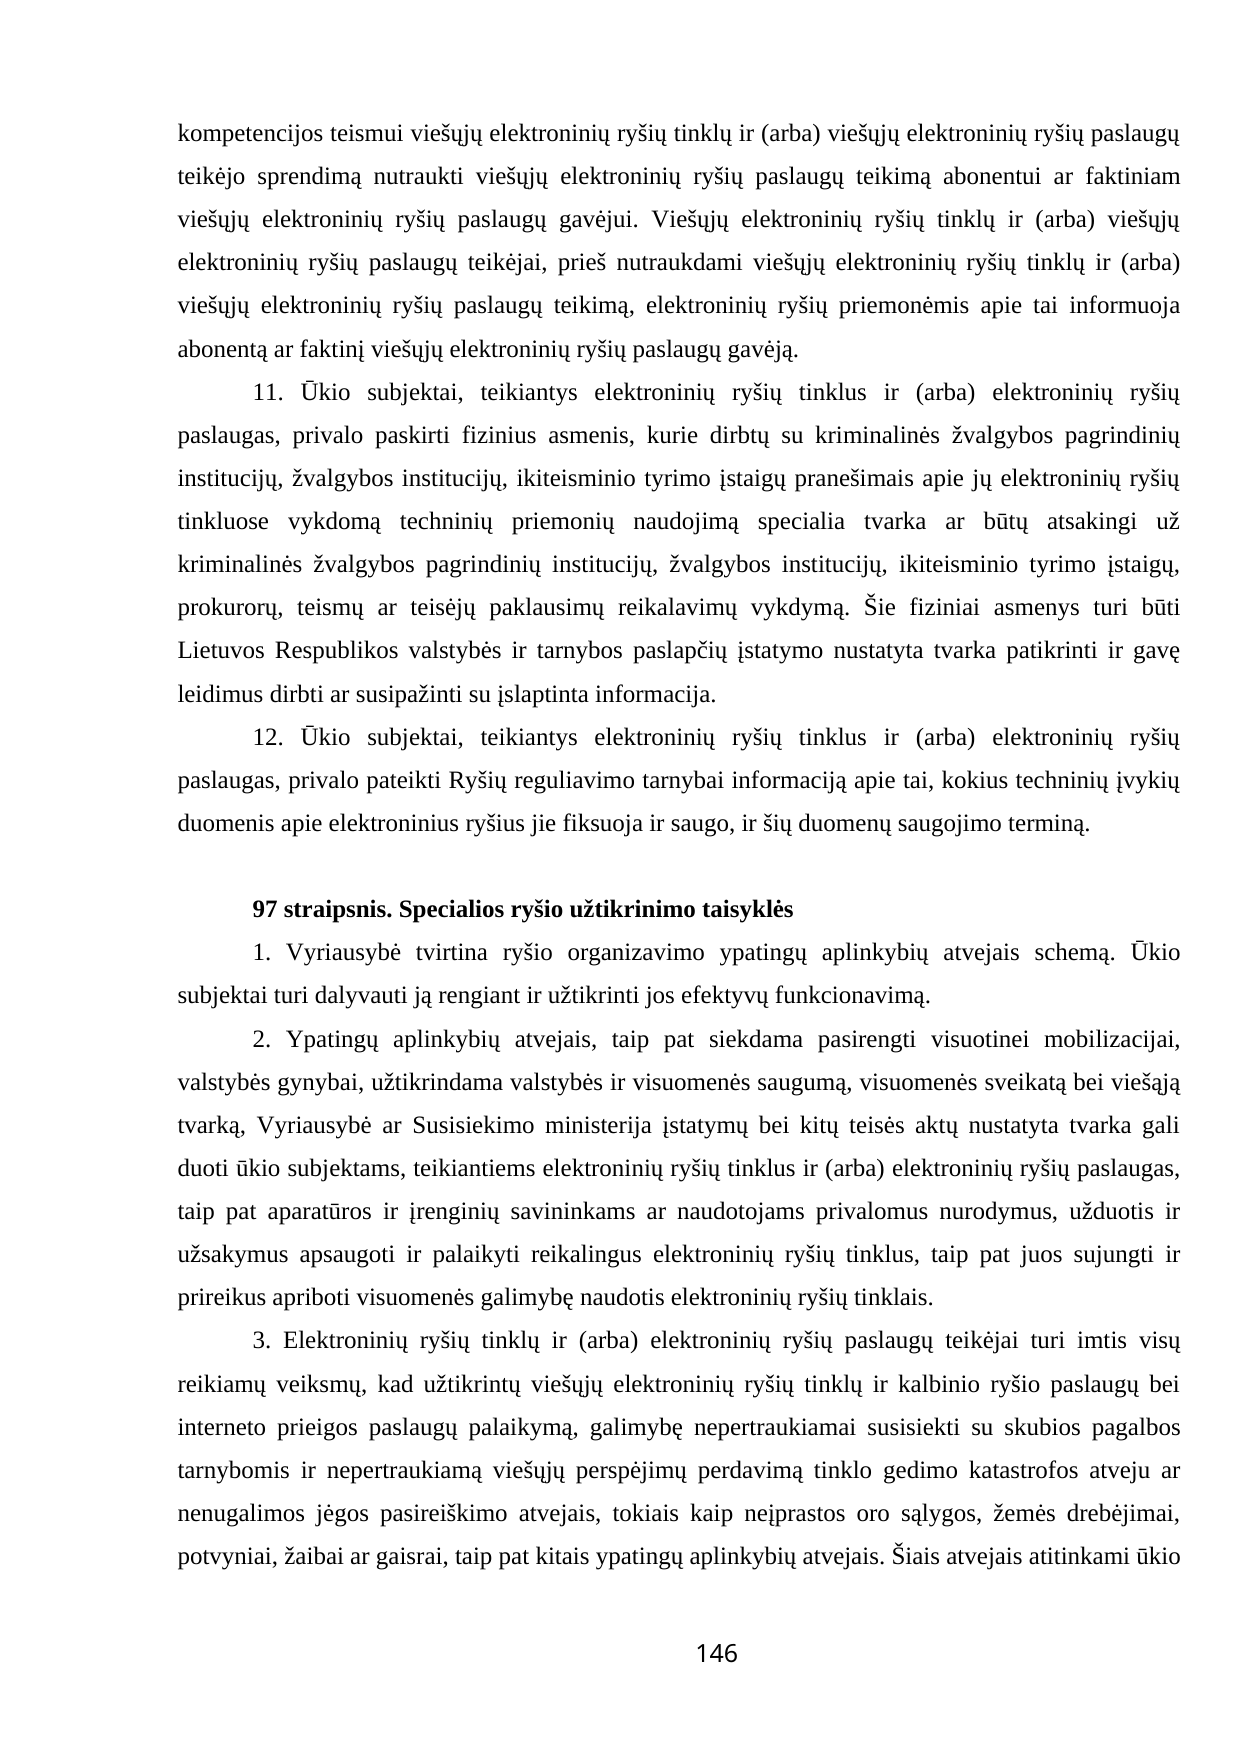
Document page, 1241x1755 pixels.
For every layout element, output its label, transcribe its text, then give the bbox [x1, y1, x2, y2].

text 97 straipsnis. Specialios ryšio užtikrinimo taisyklės [177, 894, 1181, 923]
text 12. Ūkio subjektai, teikiantys elektroninių ryšių tinklus ir (arba) elektroninių ryšių paslaugas, privalo pateikti Ryšių reguliavimo tarnybai informaciją apie tai, kokius techninių įvykių duomenis apie elektroninius ryšius jie fiksuoja ir saugo, ir šių duomenų saugojimo terminą. [177, 722, 1181, 837]
text 1. Vyriausybė tvirtina ryšio organizavimo ypatingų aplinkybių atvejais schemą. Ūkio subjektai turi dalyvauti ją rengiant ir užtikrinti jos efektyvų funkcionavimą. [177, 937, 1181, 1009]
text 2. Ypatingų aplinkybių atvejais, taip pat siekdama pasirengti visuotinei mobilizacijai, valstybės gynybai, užtikrindama valstybės ir visuomenės saugumą, visuomenės sveikatą bei viešąją tvarką, Vyriausybė ar Susisiekimo ministerija įstatymų bei kitų teisės aktų nustatyta tvarka gali duoti ūkio subjektams, teikiantiems elektroninių ryšių tinklus ir (arba) elektroninių ryšių paslaugas, taip pat aparatūros ir įrenginių savininkams ar naudotojams privalomus nurodymus, užduotis ir užsakymus apsaugoti ir palaikyti reikalingus elektroninių ryšių tinklus, taip pat juos sujungti ir prireikus apriboti visuomenės galimybę naudotis elektroninių ryšių tinklais. [177, 1024, 1181, 1311]
text kompetencijos teismui viešųjų elektroninių ryšių tinklų ir (arba) viešųjų elektroninių ryšių paslaugų teikėjo sprendimą nutraukti viešųjų elektroninių ryšių paslaugų teikimą abonentui ar faktiniam viešųjų elektroninių ryšių paslaugų gavėjui. Viešųjų elektroninių ryšių tinklų ir (arba) viešųjų elektroninių ryšių paslaugų teikėjai, prieš nutraukdami viešųjų elektroninių ryšių tinklų ir (arba) viešųjų elektroninių ryšių paslaugų teikimą, elektroninių ryšių priemonėmis apie tai informuoja abonentą ar faktinį viešųjų elektroninių ryšių paslaugų gavėją. [177, 118, 1181, 362]
text 3. Elektroninių ryšių tinklų ir (arba) elektroninių ryšių paslaugų teikėjai turi imtis visų reikiamų veiksmų, kad užtikrintų viešųjų elektroninių ryšių tinklų ir kalbinio ryšio paslaugų bei interneto prieigos paslaugų palaikymą, galimybę nepertraukiamai susisiekti su skubios pagalbos tarnybomis ir nepertraukiamą viešųjų perspėjimų perdavimą tinklo gedimo katastrofos atveju ar nenugalimos jėgos pasireiškimo atvejais, tokiais kaip neįprastos oro sąlygos, žemės drebėjimai, potvyniai, žaibai ar gaisrai, taip pat kitais ypatingų aplinkybių atvejais. Šiais atvejais atitinkami ūkio [177, 1326, 1181, 1570]
text 11. Ūkio subjektai, teikiantys elektroninių ryšių tinklus ir (arba) elektroninių ryšių paslaugas, privalo paskirti fizinius asmenis, kurie dirbtų su kriminalinės žvalgybos pagrindinių institucijų, žvalgybos institucijų, ikiteisminio tyrimo įstaigų pranešimais apie jų elektroninių ryšių tinkluose vykdomą techninių priemonių naudojimą specialia tvarka ar būtų atsakingi už kriminalinės žvalgybos pagrindinių institucijų, žvalgybos institucijų, ikiteisminio tyrimo įstaigų, prokurorų, teismų ar teisėjų paklausimų reikalavimų vykdymą. Šie fiziniai asmenys turi būti Lietuvos Respublikos valstybės ir tarnybos paslapčių įstatymo nustatyta tvarka patikrinti ir gavę leidimus dirbti ar susipažinti su įslaptinta informacija. [177, 377, 1181, 707]
